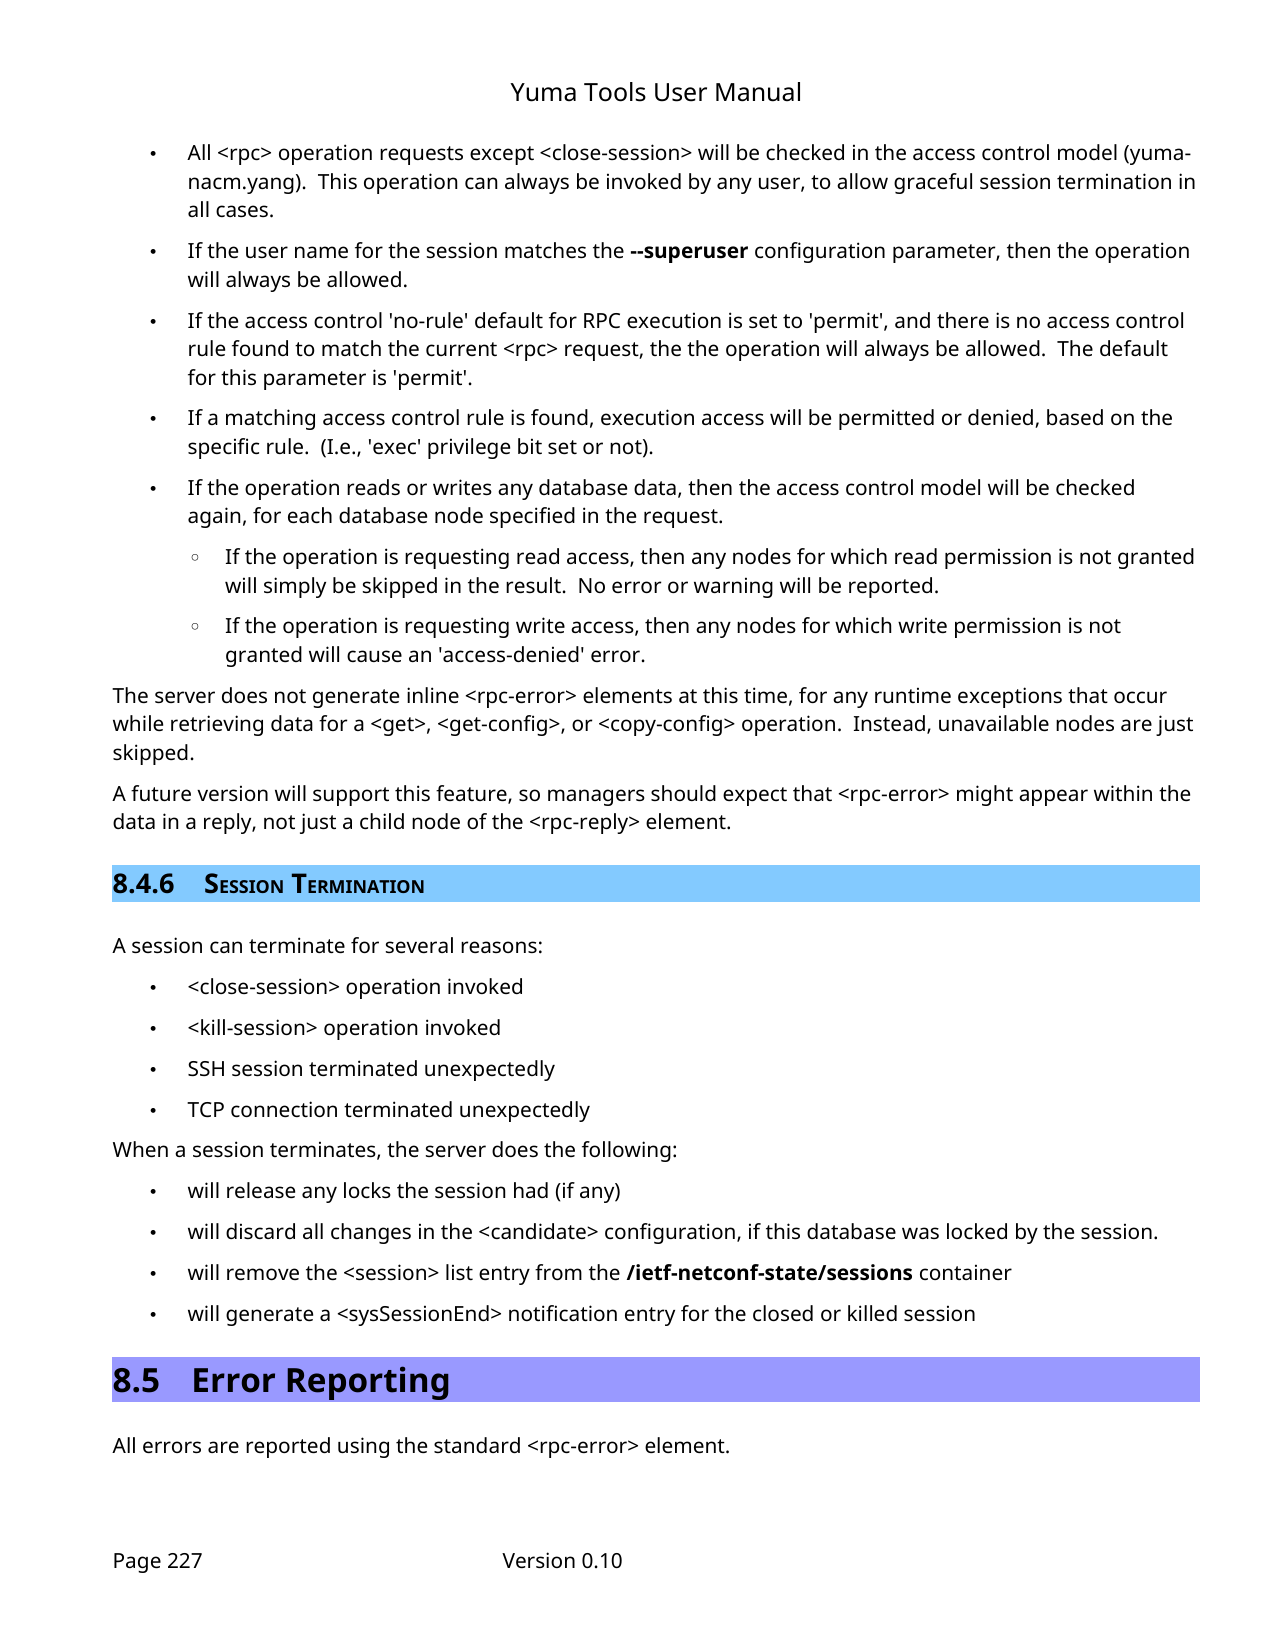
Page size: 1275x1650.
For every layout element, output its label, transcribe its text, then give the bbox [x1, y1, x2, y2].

text A future version will support this feature, so managers should expect that <rpc-error> might appear within the data in a reply, not just a child node of the <rpc-reply> element. [112, 779, 1200, 836]
list If the access control 'no-rule' default for RPC execution is set to 'permit', and there is no access control rule found to match the current <rpc> request, the the operation will always be allowed. The default for this parameter is 'permit'. [150, 306, 1200, 391]
list will generate a <sysSessionEnd> notification entry for the closed or killed session [150, 1299, 1200, 1328]
text A session can terminate for several reasons: [112, 931, 1200, 959]
list <close-session> operation invoked [150, 972, 1200, 1000]
text The server does not generate inline <rpc-error> elements at this time, for any runtime exceptions that occur while retrieving data for a <get>, <get-config>, or <copy-config> operation. Instead, unavailable nodes are just skipped. [112, 681, 1200, 766]
list will discard all changes in the <candidate> configuration, if this database was locked by the session. [150, 1217, 1200, 1246]
list will remove the <session> list entry from the /ietf-netconf-state/sessions container [150, 1258, 1200, 1287]
list will release any locks the session had (if any) [150, 1177, 1200, 1205]
list <kill-session> operation invoked [150, 1013, 1200, 1041]
list If the operation is requesting write access, then any nodes for which write permission is not granted will cause an 'access-denied' error. [187, 612, 1200, 668]
list If the user name for the session matches the --superuser configuration parameter, then the operation will always be allowed. [150, 236, 1200, 293]
text When a session terminates, the server does the following: [112, 1136, 1200, 1164]
list If the operation reads or writes any database data, then the access control model will be checked again, for each database node specified in the request. [150, 473, 1200, 530]
text All errors are reported using the standard <rpc-error> element. [112, 1432, 1200, 1460]
list All <rpc> operation requests except <close-session> will be checked in the access control model (yuma-nacm.yang). This operation can always be invoked by any user, to allow graceful session termination in all cases. [150, 138, 1200, 224]
list If the operation is requesting read access, then any nodes for which read permission is not granted will simply be skipped in the result. No error or warning will be reported. [187, 542, 1200, 599]
list SSH session terminated unexpectedly [150, 1054, 1200, 1082]
list If a matching access control rule is found, execution access will be permitted or denied, based on the specific rule. (I.e., 'exec' privilege bit set or not). [150, 403, 1200, 460]
list TCP connection terminated unexpectedly [150, 1095, 1200, 1123]
subtitle Error Reporting [112, 1357, 1200, 1402]
subtitle Session Termination [112, 865, 1200, 902]
